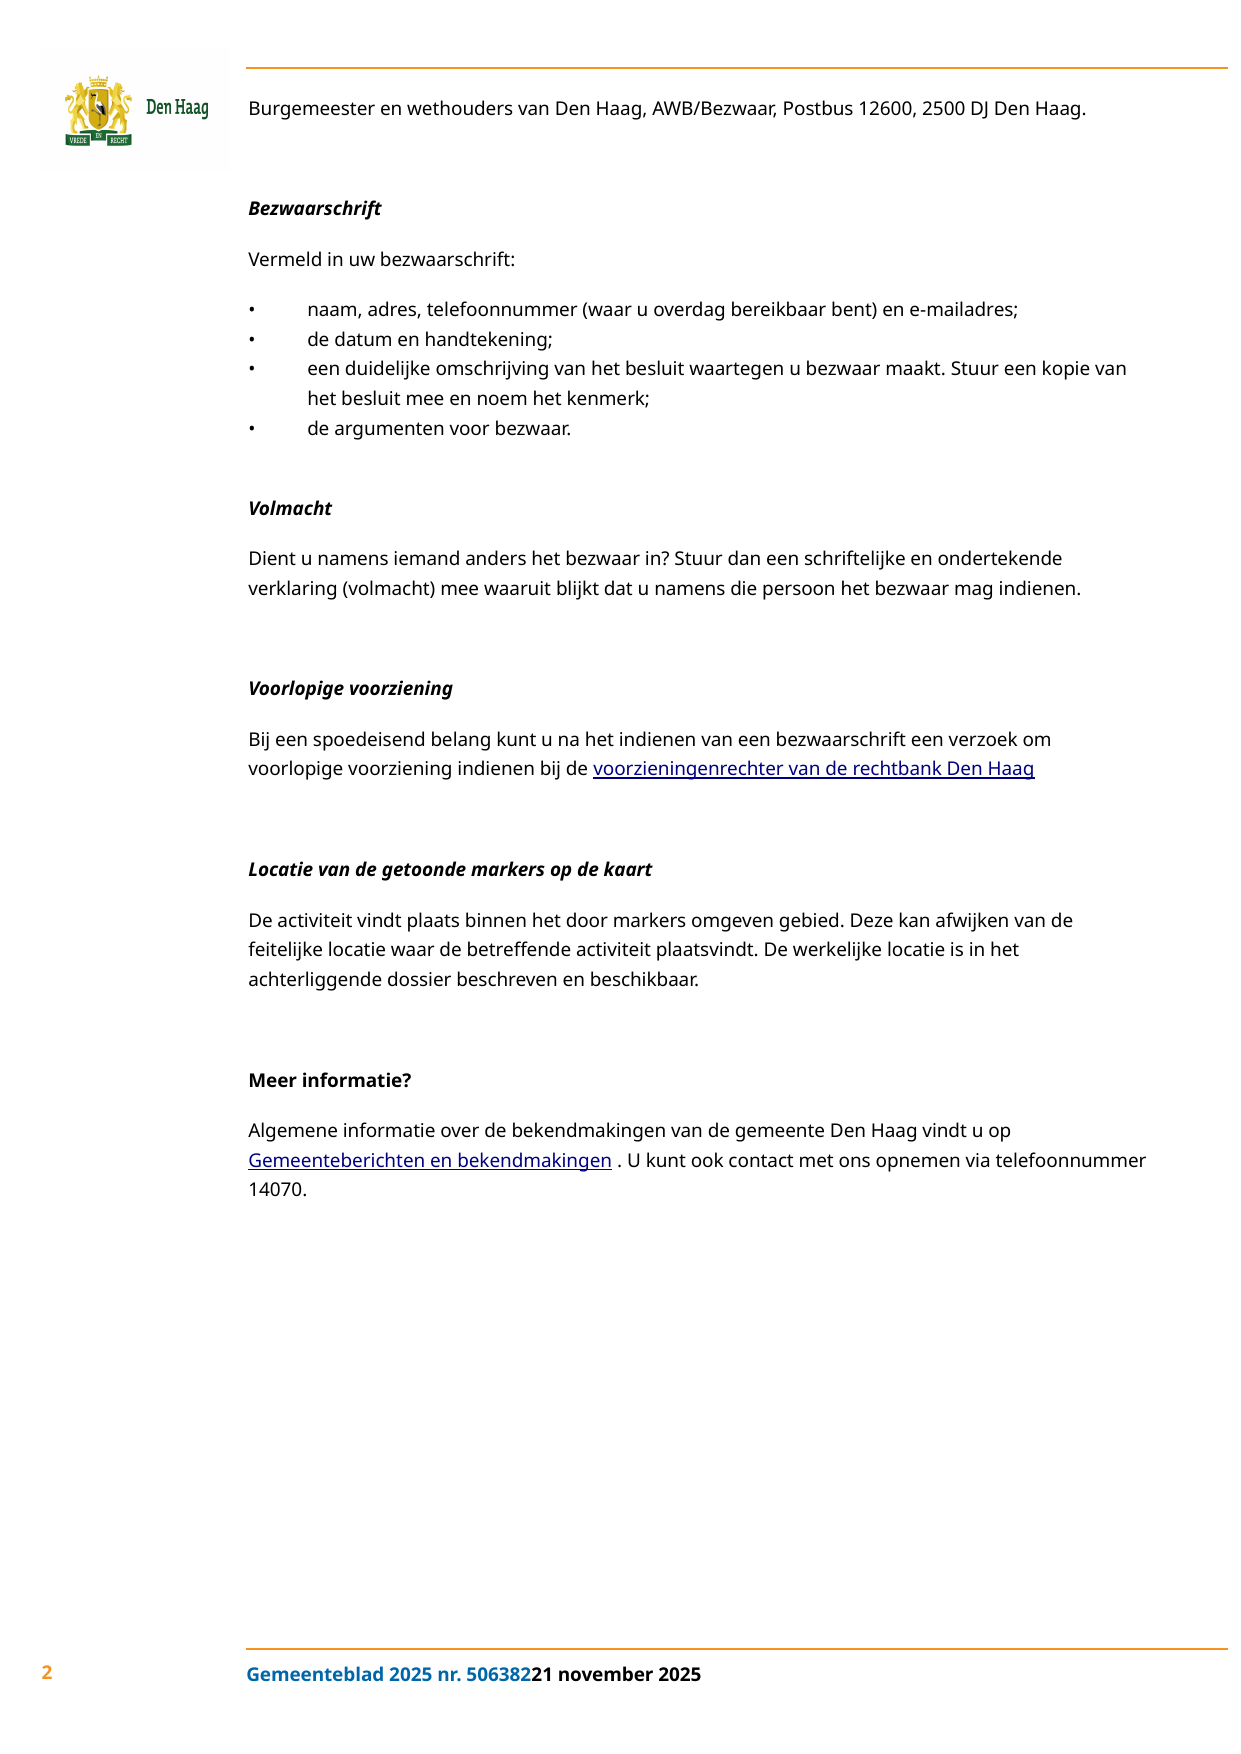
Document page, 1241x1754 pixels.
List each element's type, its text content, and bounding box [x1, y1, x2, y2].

text Algemene informatie over de bekendmakingen van de gemeente Den Haag vindt u op Gemeenteberichten en bekendmakingen . U kunt ook contact met ons opnemen via telefoonnummer 14070. [248, 1117, 1152, 1202]
list naam, adres, telefoonnummer (waar u overdag bereikbaar bent) en e-mailadres; [248, 296, 1152, 322]
list een duidelijke omschrijving van het besluit waartegen u bezwaar maakt. Stuur een kopie van het besluit mee en noem het kenmerk; [248, 356, 1152, 411]
text Vermeld in uw bezwaarschrift: [248, 246, 1152, 272]
text Burgemeester en wethouders van Den Haag, AWB/Bezwaar, Postbus 12600, 2500 DJ Den Haag. [248, 95, 1152, 121]
text Meer informatie? [248, 1067, 1152, 1093]
text Bezwaarschrift [248, 196, 1152, 221]
picture [41, 47, 231, 172]
text De activiteit vindt plaats binnen het door markers omgeven gebied. Deze kan afwijken van de feitelijke locatie waar de betreffende activiteit plaatsvindt. De werkelijke locatie is in het achterliggende dossier beschreven en beschikbaar. [248, 907, 1152, 992]
text Locatie van de getoonde markers op de kaart [248, 856, 1152, 882]
text Voorlopige voorziening [248, 676, 1152, 701]
text Volmacht [248, 495, 1152, 521]
list de argumenten voor bezwaar. [248, 415, 1152, 441]
text Bij een spoedeisend belang kunt u na het indienen van een bezwaarschrift een verzoek om voorlopige voorziening indienen bij de voorzieningenrechter van de rechtbank Den Haag [248, 726, 1152, 781]
list de datum en handtekening; [248, 326, 1152, 352]
text Dient u namens iemand anders het bezwaar in? Stuur dan een schriftelijke en ondertekende verklaring (volmacht) mee waaruit blijkt dat u namens die persoon het bezwaar mag indienen. [248, 545, 1152, 601]
